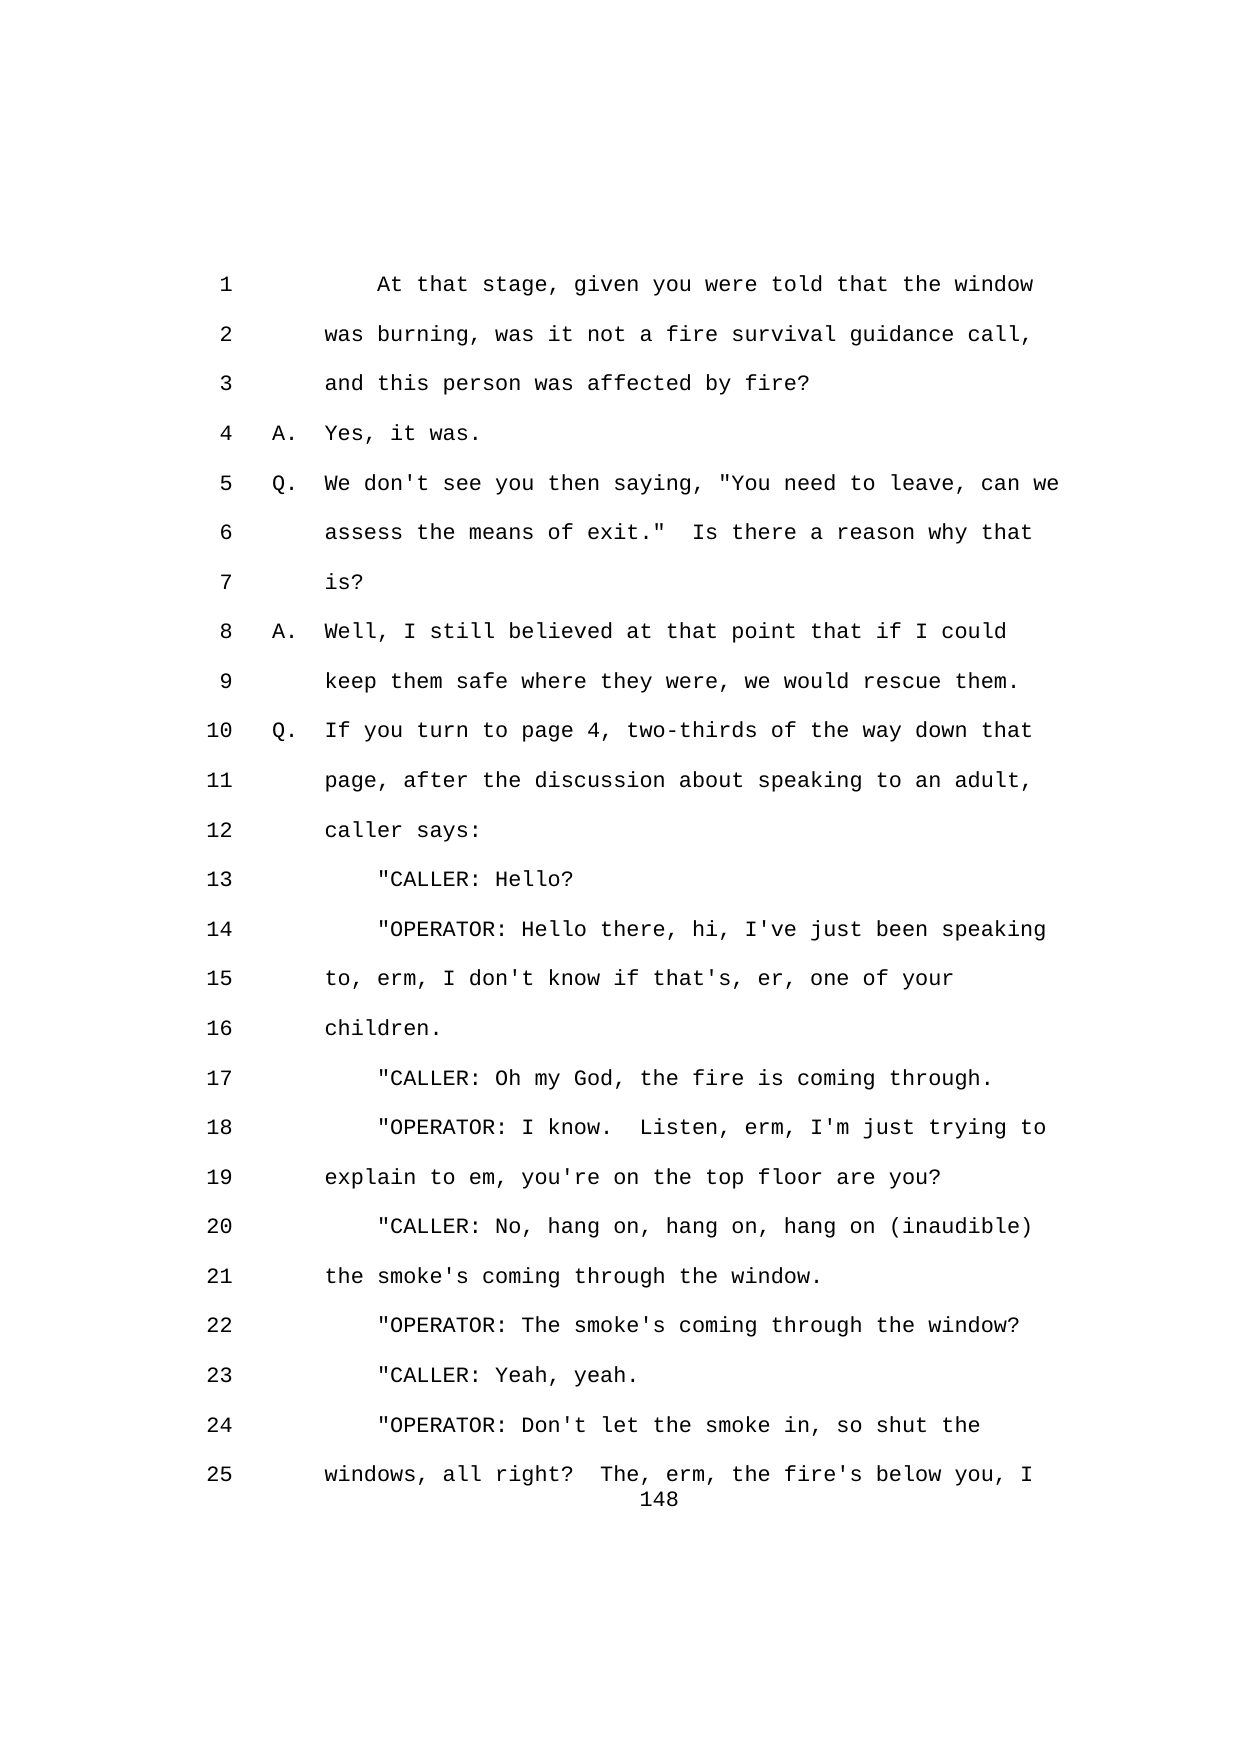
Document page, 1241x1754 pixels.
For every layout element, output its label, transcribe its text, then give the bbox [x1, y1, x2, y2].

text 25 windows, all right? The, erm, the fire's below you, I [75, 1463, 1165, 1488]
text 148 [75, 1488, 1165, 1513]
text 17 "CALLER: Oh my God, the fire is coming through. [75, 1067, 1165, 1091]
text 2 was burning, was it not a fire survival guidance call, [75, 323, 1165, 348]
text 9 keep them safe where they were, we would rescue them. [75, 670, 1165, 695]
text 4 A. Yes, it was. [75, 422, 1165, 447]
text 7 is? [75, 571, 1165, 596]
text 23 "CALLER: Yeah, yeah. [75, 1364, 1165, 1389]
text 21 the smoke's coming through the window. [75, 1265, 1165, 1290]
text 8 A. Well, I still believed at that point that if I could [75, 620, 1165, 645]
text 12 caller says: [75, 819, 1165, 843]
text 11 page, after the discussion about speaking to an adult, [75, 769, 1165, 794]
text 18 "OPERATOR: I know. Listen, erm, I'm just trying to [75, 1116, 1165, 1141]
text 5 Q. We don't see you then saying, "You need to leave, can we [75, 472, 1165, 496]
text 22 "OPERATOR: The smoke's coming through the window? [75, 1314, 1165, 1339]
text 1 At that stage, given you were told that the window [75, 273, 1165, 298]
text 3 and this person was affected by fire? [75, 372, 1165, 397]
text 14 "OPERATOR: Hello there, hi, I've just been speaking [75, 918, 1165, 943]
text 6 assess the means of exit." Is there a reason why that [75, 521, 1165, 546]
text 19 explain to em, you're on the top floor are you? [75, 1166, 1165, 1191]
text 16 children. [75, 1017, 1165, 1042]
text 13 "CALLER: Hello? [75, 868, 1165, 893]
text 15 to, erm, I don't know if that's, er, one of your [75, 967, 1165, 992]
text 24 "OPERATOR: Don't let the smoke in, so shut the [75, 1414, 1165, 1438]
text 10 Q. If you turn to page 4, two-thirds of the way down that [75, 719, 1165, 744]
text 20 "CALLER: No, hang on, hang on, hang on (inaudible) [75, 1215, 1165, 1240]
